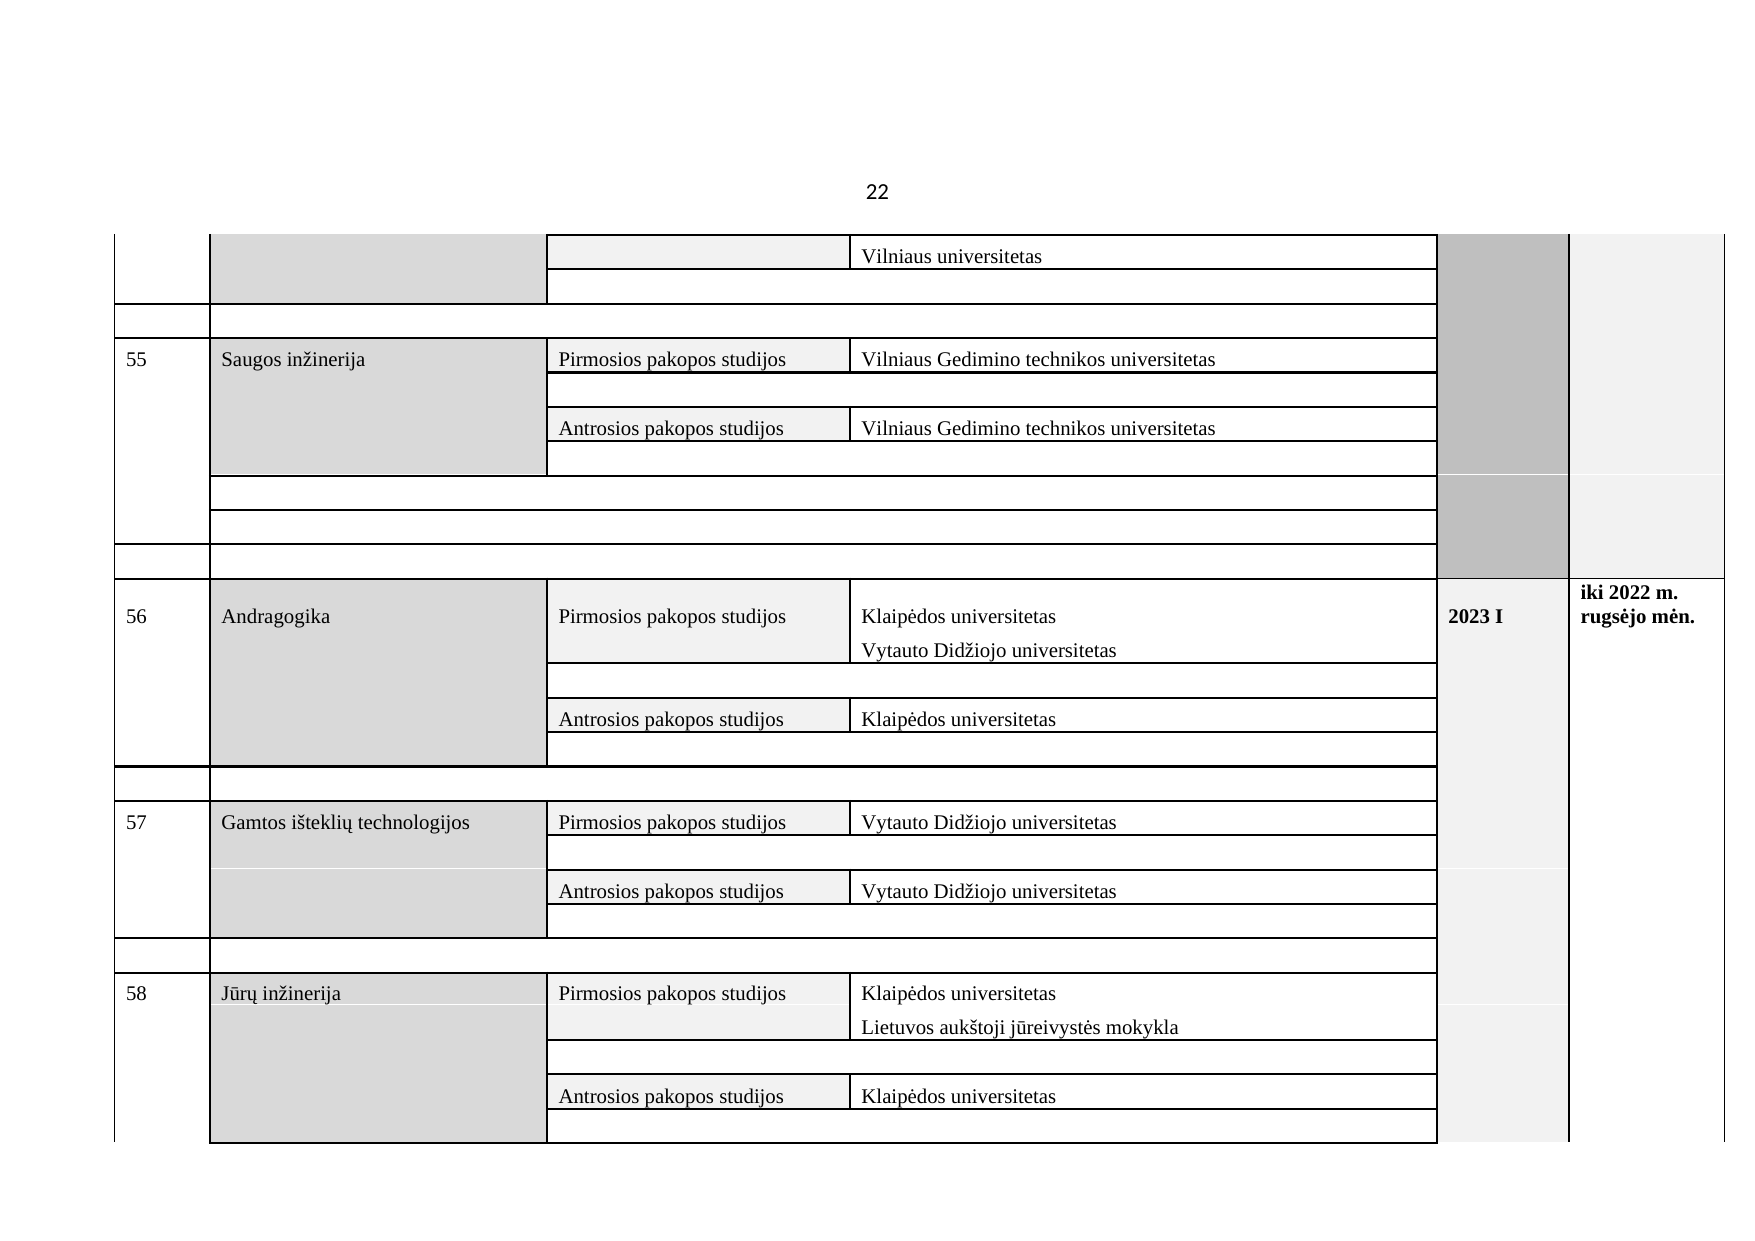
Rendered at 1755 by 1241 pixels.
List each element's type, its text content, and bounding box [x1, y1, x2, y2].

table_cell [115, 697, 209, 731]
table_cell [1438, 1073, 1568, 1108]
table_cell [1570, 834, 1724, 868]
table_cell [850, 305, 1436, 337]
table_cell Vilniaus Gedimino technikos universitetas [851, 408, 1436, 440]
table_cell [211, 869, 546, 903]
table_cell [1570, 731, 1724, 765]
table_cell [1438, 268, 1568, 303]
table_cell Pirmosios pakopos studijos Suma [548, 664, 1436, 697]
table_cell [115, 440, 209, 474]
table_cell [1438, 731, 1568, 765]
table_cell [211, 903, 546, 937]
table_cell [1570, 869, 1724, 903]
table_cell [1438, 869, 1568, 903]
table_cell [1438, 543, 1568, 578]
table_cell [1570, 800, 1724, 834]
table_cell [211, 545, 547, 578]
table_cell [1438, 972, 1568, 1004]
table_cell [1438, 1005, 1568, 1039]
table_cell [115, 1005, 209, 1039]
table_cell [1438, 765, 1568, 800]
table_cell [115, 903, 209, 937]
table_cell [1570, 765, 1724, 800]
table_cell Reabilitacija Suma [211, 305, 547, 337]
table_cell [548, 236, 849, 268]
table_cell 2023 I [1438, 579, 1568, 628]
table_cell [211, 662, 546, 697]
table_cell [211, 371, 546, 406]
table_cell [1570, 937, 1724, 972]
table_cell [1570, 697, 1724, 731]
table_cell [1438, 662, 1568, 697]
table_cell [850, 768, 1436, 800]
table_cell Klaipėdos universitetas [851, 699, 1436, 731]
table_cell [115, 731, 209, 765]
table_cell [1570, 440, 1724, 474]
table_cell [1438, 697, 1568, 731]
table_cell [115, 662, 209, 697]
table_cell [1570, 234, 1724, 268]
table_cell [115, 406, 209, 440]
table_cell Vytauto Didžiojo universitetas [851, 802, 1436, 834]
table_cell Andragogika Suma [211, 768, 547, 800]
table_cell 57 [115, 802, 209, 834]
table_cell [1438, 406, 1568, 440]
table_cell Antrosios pakopos studijos [548, 699, 849, 731]
table_cell [547, 305, 850, 337]
table_cell [1438, 800, 1568, 834]
table_cell Jūrų inžinerija [211, 974, 546, 1004]
table_cell Lietuvos aukštoji jūreivystės mokykla [851, 1005, 1436, 1039]
table_cell Gamtos išteklių technologijos Suma [211, 939, 850, 972]
table_cell Gamtos išteklių technologijos [211, 802, 546, 834]
table_cell [1570, 303, 1724, 337]
table_cell [211, 834, 546, 868]
table_cell [1570, 1005, 1724, 1039]
table_cell Andragogika [211, 580, 546, 628]
table_cell [548, 1005, 849, 1039]
table_cell [115, 1108, 209, 1142]
table_cell Antrosios pakopos studijos [548, 408, 849, 440]
table_cell [1438, 303, 1568, 337]
table_cell [548, 628, 849, 662]
table_cell [1438, 628, 1568, 662]
table_cell [850, 511, 1436, 543]
table_cell [1570, 337, 1724, 371]
table_cell Pirmosios pakopos studijos Suma [548, 1041, 1436, 1073]
table_cell [211, 1108, 546, 1142]
table_cell Klaipėdos universitetas [851, 974, 1436, 1004]
table_cell Saugos inžinerija Suma [211, 477, 547, 509]
table_cell [1438, 234, 1568, 268]
table_cell [1570, 509, 1724, 543]
table_cell [115, 371, 209, 406]
table_cell [1438, 1108, 1568, 1142]
table_cell [1570, 1073, 1724, 1108]
table_cell [115, 268, 209, 303]
table_cell [115, 834, 209, 868]
table_cell [1438, 371, 1568, 406]
table_cell [115, 869, 209, 903]
table_cell iki 2022 m. rugsėjo mėn. [1570, 579, 1724, 628]
table_cell Pirmosios pakopos studijos [548, 339, 849, 371]
table_cell [1570, 662, 1724, 697]
table_cell [211, 1073, 546, 1108]
table_cell Pirmosios pakopos studijos [548, 580, 849, 628]
table_cell [547, 477, 850, 509]
table_cell Pirmosios pakopos studijos [548, 974, 849, 1004]
table_cell [1570, 628, 1724, 662]
table_cell Vytauto Didžiojo universitetas [851, 628, 1436, 662]
table_cell [211, 1039, 546, 1073]
table_cell Antrosios pakopos studijos Suma [548, 442, 1436, 474]
table_cell [211, 511, 547, 543]
table_cell [1570, 268, 1724, 303]
table_cell Vilniaus Gedimino technikos universitetas [851, 339, 1436, 371]
table_cell [211, 731, 546, 765]
table_cell [115, 234, 209, 268]
table_cell [1438, 1039, 1568, 1073]
table_cell [1438, 903, 1568, 937]
table_cell [547, 511, 850, 543]
table_cell Pirmosios pakopos studijos Suma [548, 374, 1436, 406]
table_cell Saugos inžinerija [211, 339, 546, 371]
table_cell [115, 768, 209, 800]
table_cell 55 [115, 339, 209, 371]
table_cell Vytauto Didžiojo universitetas [851, 871, 1436, 903]
table_cell [211, 697, 546, 731]
table_cell [1570, 543, 1724, 578]
table_cell [1438, 834, 1568, 868]
table_cell Vilniaus universitetas [851, 236, 1436, 268]
table_cell Antrosios pakopos studijos Suma [548, 905, 1436, 937]
table_cell [115, 628, 209, 662]
table_cell [850, 477, 1436, 509]
table_cell [115, 475, 209, 509]
table_cell [115, 1073, 209, 1108]
table_cell [211, 406, 546, 440]
table_cell [211, 440, 546, 474]
table_cell [1570, 1108, 1724, 1142]
table_cell [1438, 475, 1568, 509]
table_cell [1438, 440, 1568, 474]
table_cell Antrosios pakopos studijos [548, 1075, 849, 1108]
table_cell [115, 545, 209, 578]
table_cell [115, 509, 209, 543]
table_cell Klaipėdos universitetas [851, 1075, 1436, 1108]
table_cell Antrosios pakopos studijos Suma [548, 733, 1436, 765]
table_cell [1570, 1039, 1724, 1073]
table_cell [211, 234, 546, 268]
table_cell [850, 939, 1436, 972]
table_cell 56 [115, 580, 209, 628]
table_cell 58 [115, 974, 209, 1004]
table_cell Antrosios pakopos studijos Suma [548, 1110, 1436, 1142]
table_cell [1570, 406, 1724, 440]
table_cell Pirmosios pakopos studijos Suma [548, 836, 1436, 868]
table_cell [1438, 337, 1568, 371]
table_cell Antrosios pakopos studijos [548, 871, 849, 903]
table_cell Klaipėdos universitetas [851, 580, 1436, 628]
table_cell [115, 305, 209, 337]
table_cell [547, 768, 850, 800]
table_cell [211, 628, 546, 662]
table_cell [1570, 972, 1724, 1004]
table_cell [1438, 937, 1568, 972]
table_cell [547, 545, 850, 578]
table_cell [1438, 509, 1568, 543]
table_cell [1570, 371, 1724, 406]
table_cell [1570, 903, 1724, 937]
table_cell [850, 545, 1436, 578]
table_cell [211, 268, 546, 303]
table_cell Antrosios pakopos studijos Suma [548, 270, 1436, 303]
table_cell Pirmosios pakopos studijos [548, 802, 849, 834]
table_cell [115, 939, 209, 972]
table_cell [1570, 475, 1724, 509]
table_cell [115, 1039, 209, 1073]
table_cell [211, 1005, 546, 1039]
